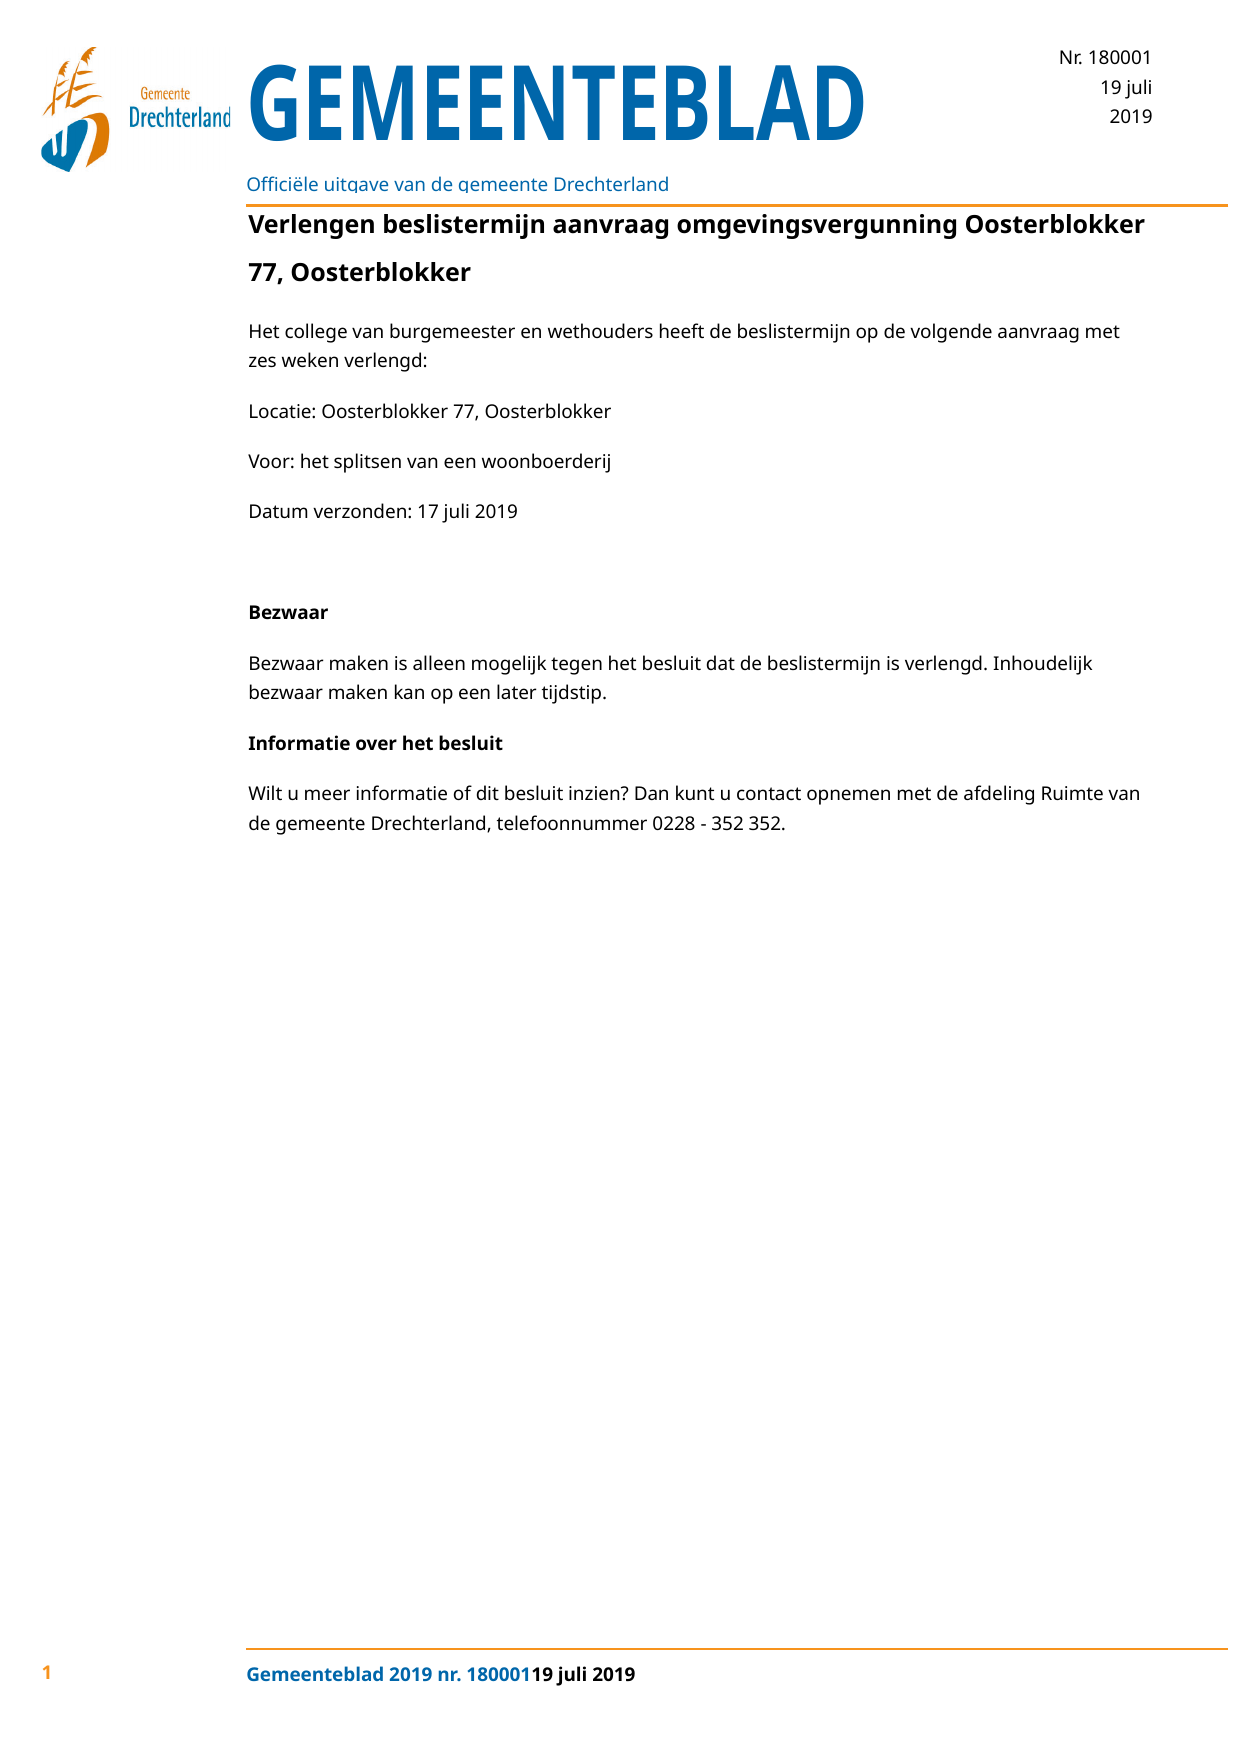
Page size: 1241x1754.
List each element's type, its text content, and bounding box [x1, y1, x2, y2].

text Wilt u meer informatie of dit besluit inzien? Dan kunt u contact opnemen met de afdeling Ruimte van de gemeente Drechterland, telefoonnummer 0228 - 352 352. [248, 780, 1152, 836]
text Bezwaar [248, 599, 1152, 625]
text Het college van burgemeester en wethouders heeft de beslistermijn op de volgende aanvraag met zes weken verlengd: [248, 318, 1152, 373]
text Bezwaar maken is alleen mogelijk tegen het besluit dat de beslistermijn is verlengd. Inhoudelijk bezwaar maken kan op een later tijdstip. [248, 650, 1152, 705]
text Voor: het splitsen van een woonboerderij [248, 448, 1152, 474]
text Informatie over het besluit [248, 730, 1152, 756]
picture [226, 115, 231, 124]
text Datum verzonden: 17 juli 2019 [248, 499, 1152, 524]
text Verlengen beslistermijn aanvraag omgevingsvergunning Oosterblokker 77, Oosterblokker [248, 207, 1152, 288]
picture [41, 47, 231, 172]
text Locatie: Oosterblokker 77, Oosterblokker [248, 398, 1152, 424]
picture [41, 158, 64, 172]
